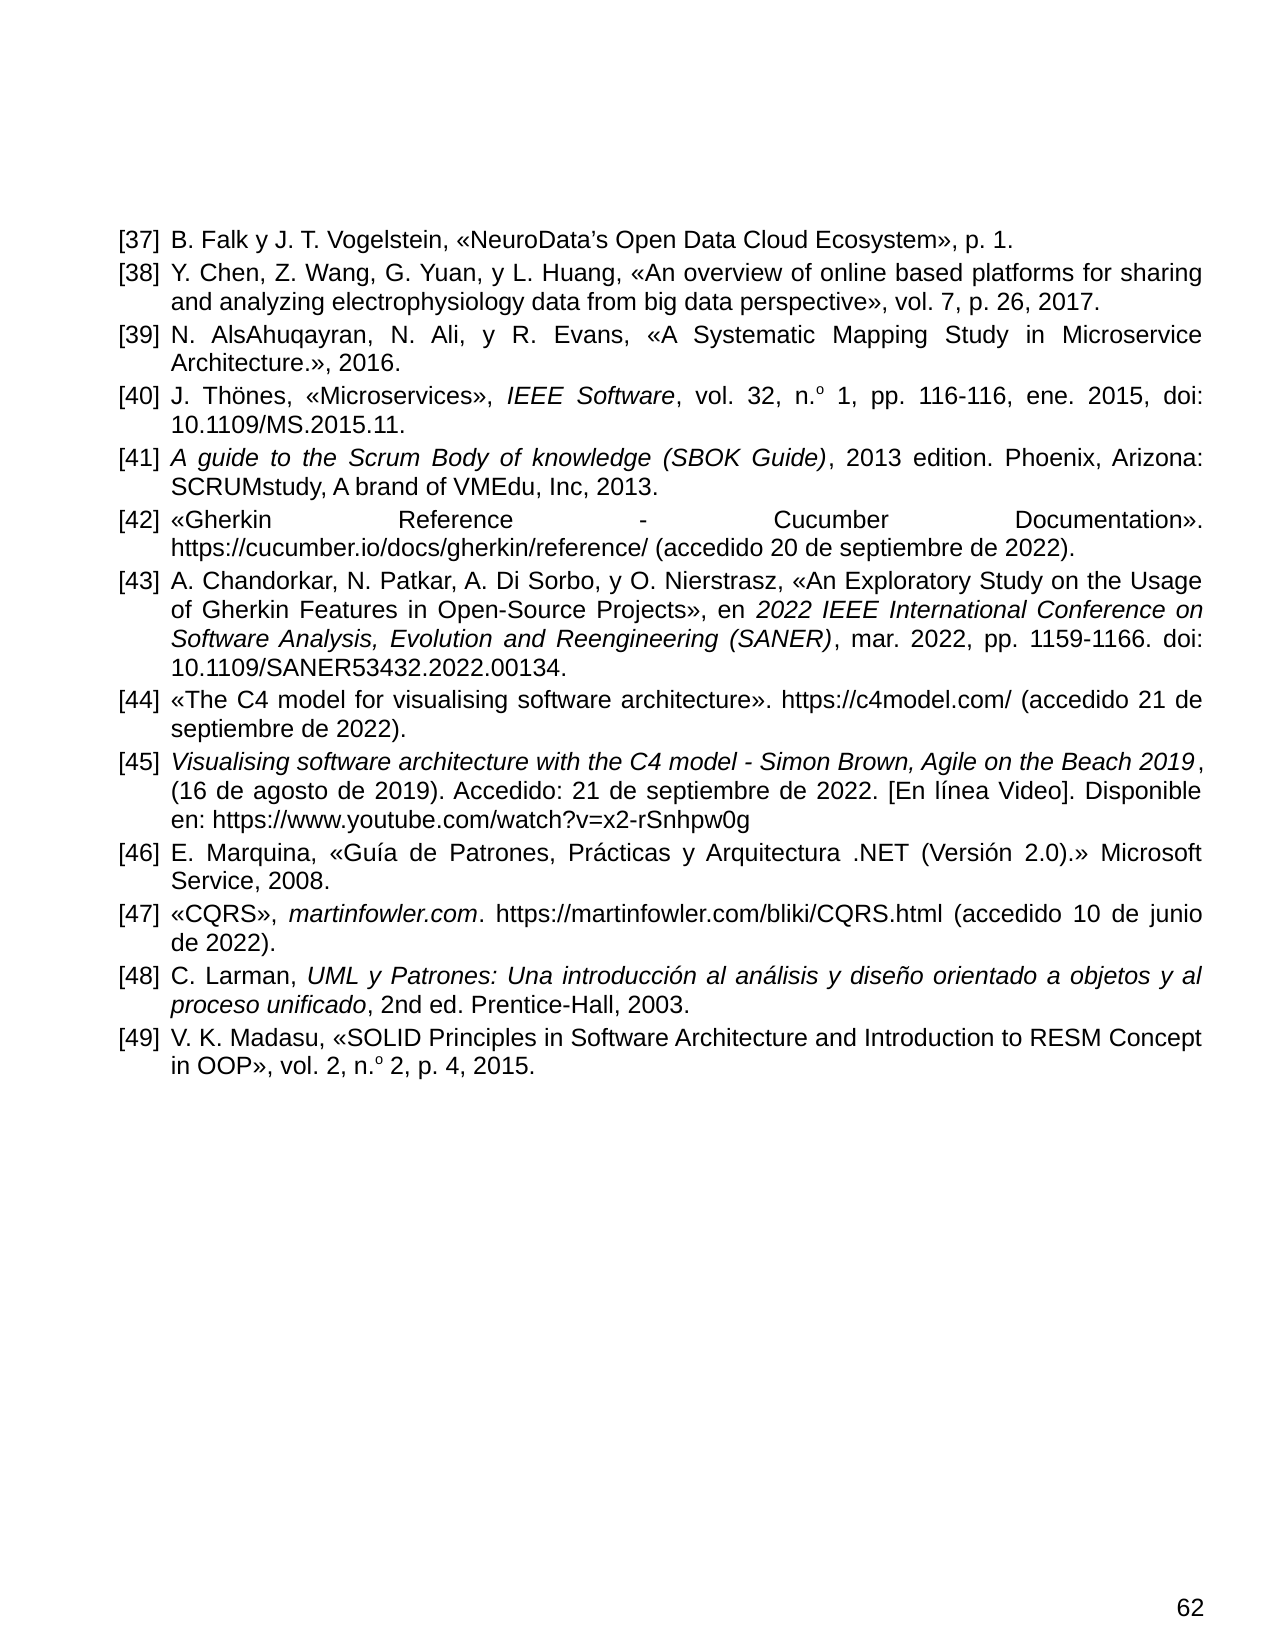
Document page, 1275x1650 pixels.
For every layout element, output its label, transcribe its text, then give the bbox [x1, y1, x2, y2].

text [44] «The C4 model for visualising software architecture». https://c4model.com/ (accedido 21 de septiembre de 2022). [118, 685, 1204, 743]
text [40] J. Thönes, «Microservices», IEEE Software, vol. 32, n.o 1, pp. 116-116, ene. 2015, doi: 10.1109/MS.2015.11. [118, 381, 1204, 439]
text [39] N. AlsAhuqayran, N. Ali, y R. Evans, «A Systematic Mapping Study in Microservice Architecture.», 2016. [118, 319, 1204, 377]
text [49] V. K. Madasu, «SOLID Principles in Software Architecture and Introduction to RESM Concept in OOP», vol. 2, n.o 2, p. 4, 2015. [118, 1022, 1204, 1080]
text [37] B. Falk y J. T. Vogelstein, «NeuroData’s Open Data Cloud Ecosystem», p. 1. [118, 225, 1204, 254]
text [43] A. Chandorkar, N. Patkar, A. Di Sorbo, y O. Nierstrasz, «An Exploratory Study on the Usage of Gherkin Features in Open-Source Projects», en 2022 IEEE International Conference on Software Analysis, Evolution and Reengineering (SANER), mar. 2022, pp. 1159-1166. doi: 10.1109/SANER53432.2022.00134. [118, 566, 1204, 681]
text [47] «CQRS», martinfowler.com. https://martinfowler.com/bliki/CQRS.html (accedido 10 de junio de 2022). [118, 899, 1204, 957]
text [38] Y. Chen, Z. Wang, G. Yuan, y L. Huang, «An overview of online based platforms for sharing and analyzing electrophysiology data from big data perspective», vol. 7, p. 26, 2017. [118, 258, 1204, 315]
text [42] «Gherkin Reference - Cucumber Documentation». https://cucumber.io/docs/gherkin/reference/ (accedido 20 de septiembre de 2022). [118, 504, 1204, 562]
text [46] E. Marquina, «Guía de Patrones, Prácticas y Arquitectura .NET (Versión 2.0).» Microsoft Service, 2008. [118, 837, 1204, 895]
text [48] C. Larman, UML y Patrones: Una introducción al análisis y diseño orientado a objetos y al proceso unificado, 2nd ed. Prentice-Hall, 2003. [118, 961, 1204, 1018]
text [41] A guide to the Scrum Body of knowledge (SBOK Guide), 2013 edition. Phoenix, Arizona: SCRUMstudy, A brand of VMEdu, Inc, 2013. [118, 443, 1204, 500]
text [45] Visualising software architecture with the C4 model - Simon Brown, Agile on the Beach 2019, (16 de agosto de 2019). Accedido: 21 de septiembre de 2022. [En línea Video]. Disponible en: https://www.youtube.com/watch?v=x2-rSnhpw0g [118, 747, 1204, 833]
